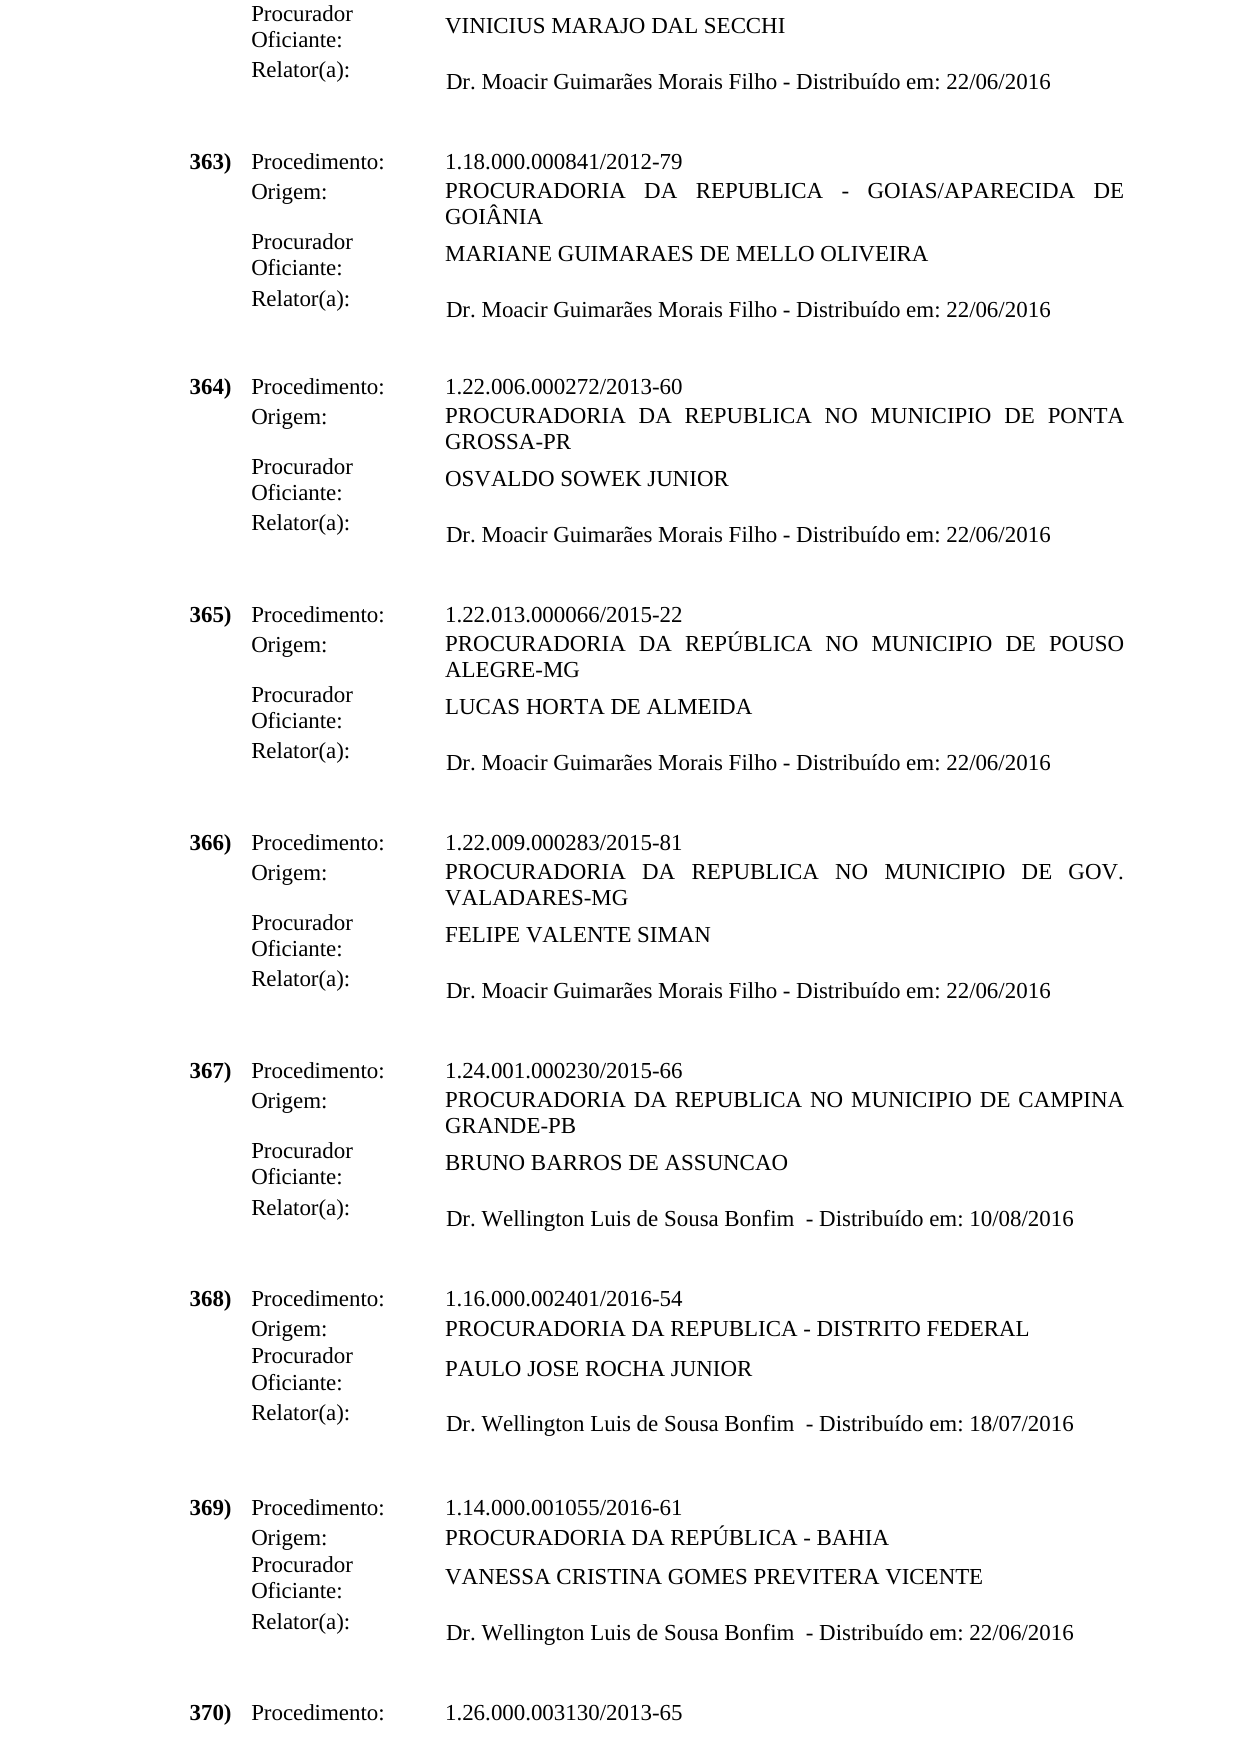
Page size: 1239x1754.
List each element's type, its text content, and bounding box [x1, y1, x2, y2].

table_cell [251, 563, 445, 600]
table_cell [1125, 886, 1239, 909]
table_cell [1125, 630, 1239, 658]
table_cell [251, 430, 445, 453]
table_cell Origem: [251, 858, 445, 886]
table_cell [0, 1661, 189, 1698]
table_cell [1125, 177, 1239, 206]
table_cell PROCURADORIA DA REPUBLICA NO MUNICIPIO DE GOV. VALADARES-MG [445, 858, 1124, 909]
table_cell Origem: [251, 1086, 445, 1114]
table_cell [0, 1284, 189, 1312]
table_cell [189, 430, 251, 453]
table_cell [189, 659, 251, 681]
table_cell [0, 1056, 189, 1084]
table_cell [251, 284, 1124, 337]
table_cell [0, 909, 189, 960]
table_cell [251, 537, 446, 559]
table_cell [1125, 1551, 1239, 1602]
table_cell [189, 1661, 251, 1698]
table_cell [189, 206, 251, 228]
table_cell [189, 1246, 251, 1284]
table_cell [251, 509, 1124, 562]
table_cell Procurador Oficiante: [251, 453, 445, 505]
table_cell [251, 765, 446, 787]
table_cell PROCURADORIA DA REPÚBLICA NO MUNICIPIO DE POUSO ALEGRE-MG [445, 630, 1124, 681]
table_cell [1125, 858, 1239, 886]
table_header Relator(a): [251, 1607, 446, 1635]
table_cell Procurador Oficiante: [251, 228, 445, 281]
table_cell FELIPE VALENTE SIMAN [445, 909, 1124, 960]
table_cell [189, 1607, 251, 1661]
table_cell [0, 228, 189, 279]
table_cell [0, 659, 189, 681]
table_cell [0, 1019, 189, 1056]
table_cell [189, 1193, 251, 1246]
table_cell PROCURADORIA DA REPUBLICA - GOIAS/APARECIDA DE GOIÂNIA [445, 177, 1124, 228]
table_cell [0, 453, 189, 504]
table_cell [189, 0, 251, 51]
table_cell [189, 110, 251, 147]
table_header Relator(a): [251, 284, 446, 312]
table_cell 364) [189, 372, 251, 400]
table_cell [1125, 1284, 1239, 1312]
table_cell [251, 1635, 446, 1658]
table_cell [0, 886, 189, 909]
table_cell [1125, 110, 1239, 147]
table_header [251, 338, 445, 372]
table_cell [0, 1551, 189, 1602]
table_cell [1125, 965, 1239, 1018]
table_cell [1125, 1698, 1239, 1727]
table_cell LUCAS HORTA DE ALMEIDA [445, 681, 1124, 732]
table_cell [189, 1523, 251, 1551]
table_header Relator(a): [251, 509, 446, 537]
table_cell Origem: [251, 177, 445, 206]
table_cell [1125, 563, 1239, 600]
table_cell [251, 659, 445, 681]
table_cell [189, 886, 251, 909]
table_cell [251, 1427, 446, 1449]
table_header Dr. Moacir Guimarães Morais Filho - Distribuído em: 22/06/2016 [446, 56, 1122, 107]
table_cell [0, 430, 189, 453]
table_cell [445, 1246, 1124, 1284]
table_cell [251, 993, 446, 1016]
table_cell Procurador Oficiante: [251, 681, 445, 733]
table_cell [1125, 1115, 1239, 1137]
table_cell Procedimento: [251, 1698, 445, 1727]
table_cell [0, 1115, 189, 1137]
table_cell [189, 630, 251, 658]
table_cell [0, 630, 189, 658]
table_cell [251, 1019, 445, 1056]
table_cell [0, 1314, 189, 1342]
table_cell [0, 284, 189, 337]
table_cell [0, 1193, 189, 1246]
table_cell 370) [189, 1698, 251, 1727]
table_cell [1125, 509, 1239, 562]
table_cell [251, 1221, 446, 1243]
table_cell [251, 1661, 445, 1698]
table_cell [1125, 56, 1239, 109]
table_cell [0, 206, 189, 228]
table_cell 1.26.000.003130/2013-65 [445, 1698, 1124, 1727]
table_cell [189, 681, 251, 732]
table_cell [1125, 736, 1239, 790]
table_header Relator(a): [251, 1398, 446, 1427]
table_cell [251, 736, 1124, 790]
table_cell Procurador Oficiante: [251, 909, 445, 961]
table_cell [189, 1115, 251, 1137]
table_cell MARIANE GUIMARAES DE MELLO OLIVEIRA [445, 228, 1124, 279]
table_cell [189, 284, 251, 337]
table_header [445, 1452, 1124, 1493]
table_header [189, 1452, 251, 1493]
table_cell Procurador Oficiante: [251, 0, 445, 52]
table_cell [0, 736, 189, 790]
table_cell [189, 736, 251, 790]
table_cell [1125, 1607, 1239, 1661]
table_cell [0, 509, 189, 562]
table_cell PAULO JOSE ROCHA JUNIOR [445, 1343, 1124, 1393]
table_cell [189, 909, 251, 960]
table_cell [189, 56, 251, 109]
table_cell 1.22.009.000283/2015-81 [445, 828, 1124, 856]
table_cell Origem: [251, 1314, 445, 1342]
table_header [0, 1452, 189, 1493]
table_cell [0, 1086, 189, 1114]
table_cell [0, 1137, 189, 1188]
table_cell 1.18.000.000841/2012-79 [445, 147, 1124, 176]
table_cell Procurador Oficiante: [251, 1137, 445, 1189]
table_cell [1125, 1314, 1239, 1342]
table_cell [445, 1019, 1124, 1056]
table_cell [189, 1019, 251, 1056]
table_cell [189, 858, 251, 886]
table_cell [251, 790, 445, 828]
table_header [189, 338, 251, 372]
table_cell Procurador Oficiante: [251, 1551, 445, 1604]
table_cell [1125, 228, 1239, 279]
table_cell PROCURADORIA DA REPUBLICA - DISTRITO FEDERAL [445, 1314, 1124, 1342]
table_cell 366) [189, 828, 251, 856]
table_cell [1125, 0, 1239, 51]
table_cell [1125, 1193, 1239, 1246]
table_cell PROCURADORIA DA REPUBLICA NO MUNICIPIO DE PONTA GROSSA-PR [445, 402, 1124, 453]
table_cell 363) [189, 147, 251, 176]
table_cell [1125, 909, 1239, 960]
table_cell [0, 681, 189, 732]
table_cell 1.22.013.000066/2015-22 [445, 600, 1124, 628]
table_cell [0, 372, 189, 400]
table_header [445, 338, 1124, 372]
table_cell Procedimento: [251, 147, 445, 176]
table_cell [0, 177, 189, 206]
table_cell [251, 1398, 1124, 1452]
table_header Dr. Moacir Guimarães Morais Filho - Distribuído em: 22/06/2016 [446, 736, 1122, 787]
table_cell 365) [189, 600, 251, 628]
table_cell [251, 1193, 1124, 1246]
table_cell [445, 563, 1124, 600]
table_cell [189, 563, 251, 600]
table_cell 368) [189, 1284, 251, 1312]
table_header Dr. Moacir Guimarães Morais Filho - Distribuído em: 22/06/2016 [446, 509, 1122, 559]
table_cell [251, 1115, 445, 1137]
table_header [251, 1452, 445, 1493]
table_cell [1125, 372, 1239, 400]
table_cell [251, 84, 446, 107]
table_header Relator(a): [251, 965, 446, 993]
table_header Dr. Wellington Luis de Sousa Bonfim - Distribuído em: 18/07/2016 [446, 1398, 1122, 1449]
table_cell [0, 1493, 189, 1521]
table_cell Procedimento: [251, 828, 445, 856]
table_cell [1125, 402, 1239, 430]
table_cell [1125, 1398, 1239, 1452]
table_cell [189, 509, 251, 562]
table_cell [251, 110, 445, 147]
table_cell Procedimento: [251, 1493, 445, 1521]
table_cell [0, 1343, 189, 1393]
table_cell Origem: [251, 1523, 445, 1551]
table_cell [189, 402, 251, 430]
table_cell 1.22.006.000272/2013-60 [445, 372, 1124, 400]
table_cell [0, 1523, 189, 1551]
table_cell [0, 1607, 189, 1661]
table_cell [1125, 1493, 1239, 1521]
table_cell [251, 312, 446, 334]
table_header [1125, 338, 1239, 372]
table_cell [0, 1698, 189, 1727]
table_cell [1125, 147, 1239, 176]
table_cell [189, 1343, 251, 1393]
table_cell [1125, 284, 1239, 337]
table_cell Procedimento: [251, 1056, 445, 1084]
table_cell BRUNO BARROS DE ASSUNCAO [445, 1137, 1124, 1188]
table_cell OSVALDO SOWEK JUNIOR [445, 453, 1124, 504]
table_cell [251, 1246, 445, 1284]
table_cell [189, 228, 251, 279]
table_cell [189, 1137, 251, 1188]
table_cell [1125, 430, 1239, 453]
table_cell [0, 600, 189, 628]
table_cell [1125, 659, 1239, 681]
table_cell [189, 1314, 251, 1342]
table_cell [189, 1086, 251, 1114]
table_cell [445, 110, 1124, 147]
table_cell [0, 147, 189, 176]
table_cell 1.24.001.000230/2015-66 [445, 1056, 1124, 1084]
table_cell [1125, 1523, 1239, 1551]
table_cell PROCURADORIA DA REPÚBLICA - BAHIA [445, 1523, 1124, 1551]
table_cell [251, 1607, 1124, 1661]
table_cell [1125, 453, 1239, 504]
table_cell [1125, 206, 1239, 228]
table_cell Origem: [251, 630, 445, 658]
table_cell Procurador Oficiante: [251, 1343, 445, 1395]
table_cell [1125, 828, 1239, 856]
table_cell Procedimento: [251, 1284, 445, 1312]
table_cell [1125, 1137, 1239, 1188]
table_header Dr. Wellington Luis de Sousa Bonfim - Distribuído em: 22/06/2016 [446, 1607, 1122, 1658]
table_header [0, 338, 189, 372]
table_cell 1.16.000.002401/2016-54 [445, 1284, 1124, 1312]
table_cell 1.14.000.001055/2016-61 [445, 1493, 1124, 1521]
table_cell PROCURADORIA DA REPUBLICA NO MUNICIPIO DE CAMPINA GRANDE-PB [445, 1086, 1124, 1137]
table_header Relator(a): [251, 1193, 446, 1221]
table_cell [0, 858, 189, 886]
table_cell [1125, 1086, 1239, 1114]
table_cell 369) [189, 1493, 251, 1521]
table_cell [0, 563, 189, 600]
table_cell [0, 0, 189, 51]
table_cell [0, 1398, 189, 1452]
table_header [1125, 1452, 1239, 1493]
table_cell [1125, 681, 1239, 732]
table_cell [189, 965, 251, 1018]
table_cell [1125, 790, 1239, 828]
table_cell Procedimento: [251, 600, 445, 628]
table_cell [251, 886, 445, 909]
table_cell VINICIUS MARAJO DAL SECCHI [445, 0, 1124, 51]
table_cell [0, 965, 189, 1018]
table_cell [0, 56, 189, 109]
table_cell [0, 1246, 189, 1284]
table_cell [1125, 1343, 1239, 1393]
table_header Relator(a): [251, 56, 446, 84]
table_cell [189, 790, 251, 828]
table_cell [0, 828, 189, 856]
table_cell [0, 790, 189, 828]
table_cell [189, 1398, 251, 1452]
table_cell [1125, 1661, 1239, 1698]
table_cell [0, 110, 189, 147]
table_cell Origem: [251, 402, 445, 430]
table_cell [1125, 1246, 1239, 1284]
table_cell [189, 1551, 251, 1602]
table_cell [1125, 600, 1239, 628]
table_cell [189, 177, 251, 206]
table_cell [189, 453, 251, 504]
table_cell Procedimento: [251, 372, 445, 400]
table_cell [0, 402, 189, 430]
table_header Dr. Moacir Guimarães Morais Filho - Distribuído em: 22/06/2016 [446, 965, 1122, 1016]
table_cell [445, 790, 1124, 828]
table_header Relator(a): [251, 736, 446, 765]
table_cell 367) [189, 1056, 251, 1084]
table_cell [251, 206, 445, 228]
table_cell [445, 1661, 1124, 1698]
table_header Dr. Wellington Luis de Sousa Bonfim - Distribuído em: 10/08/2016 [446, 1193, 1122, 1243]
table_header Dr. Moacir Guimarães Morais Filho - Distribuído em: 22/06/2016 [446, 284, 1122, 334]
table_cell [1125, 1019, 1239, 1056]
table_cell [1125, 1056, 1239, 1084]
table_cell VANESSA CRISTINA GOMES PREVITERA VICENTE [445, 1551, 1124, 1602]
